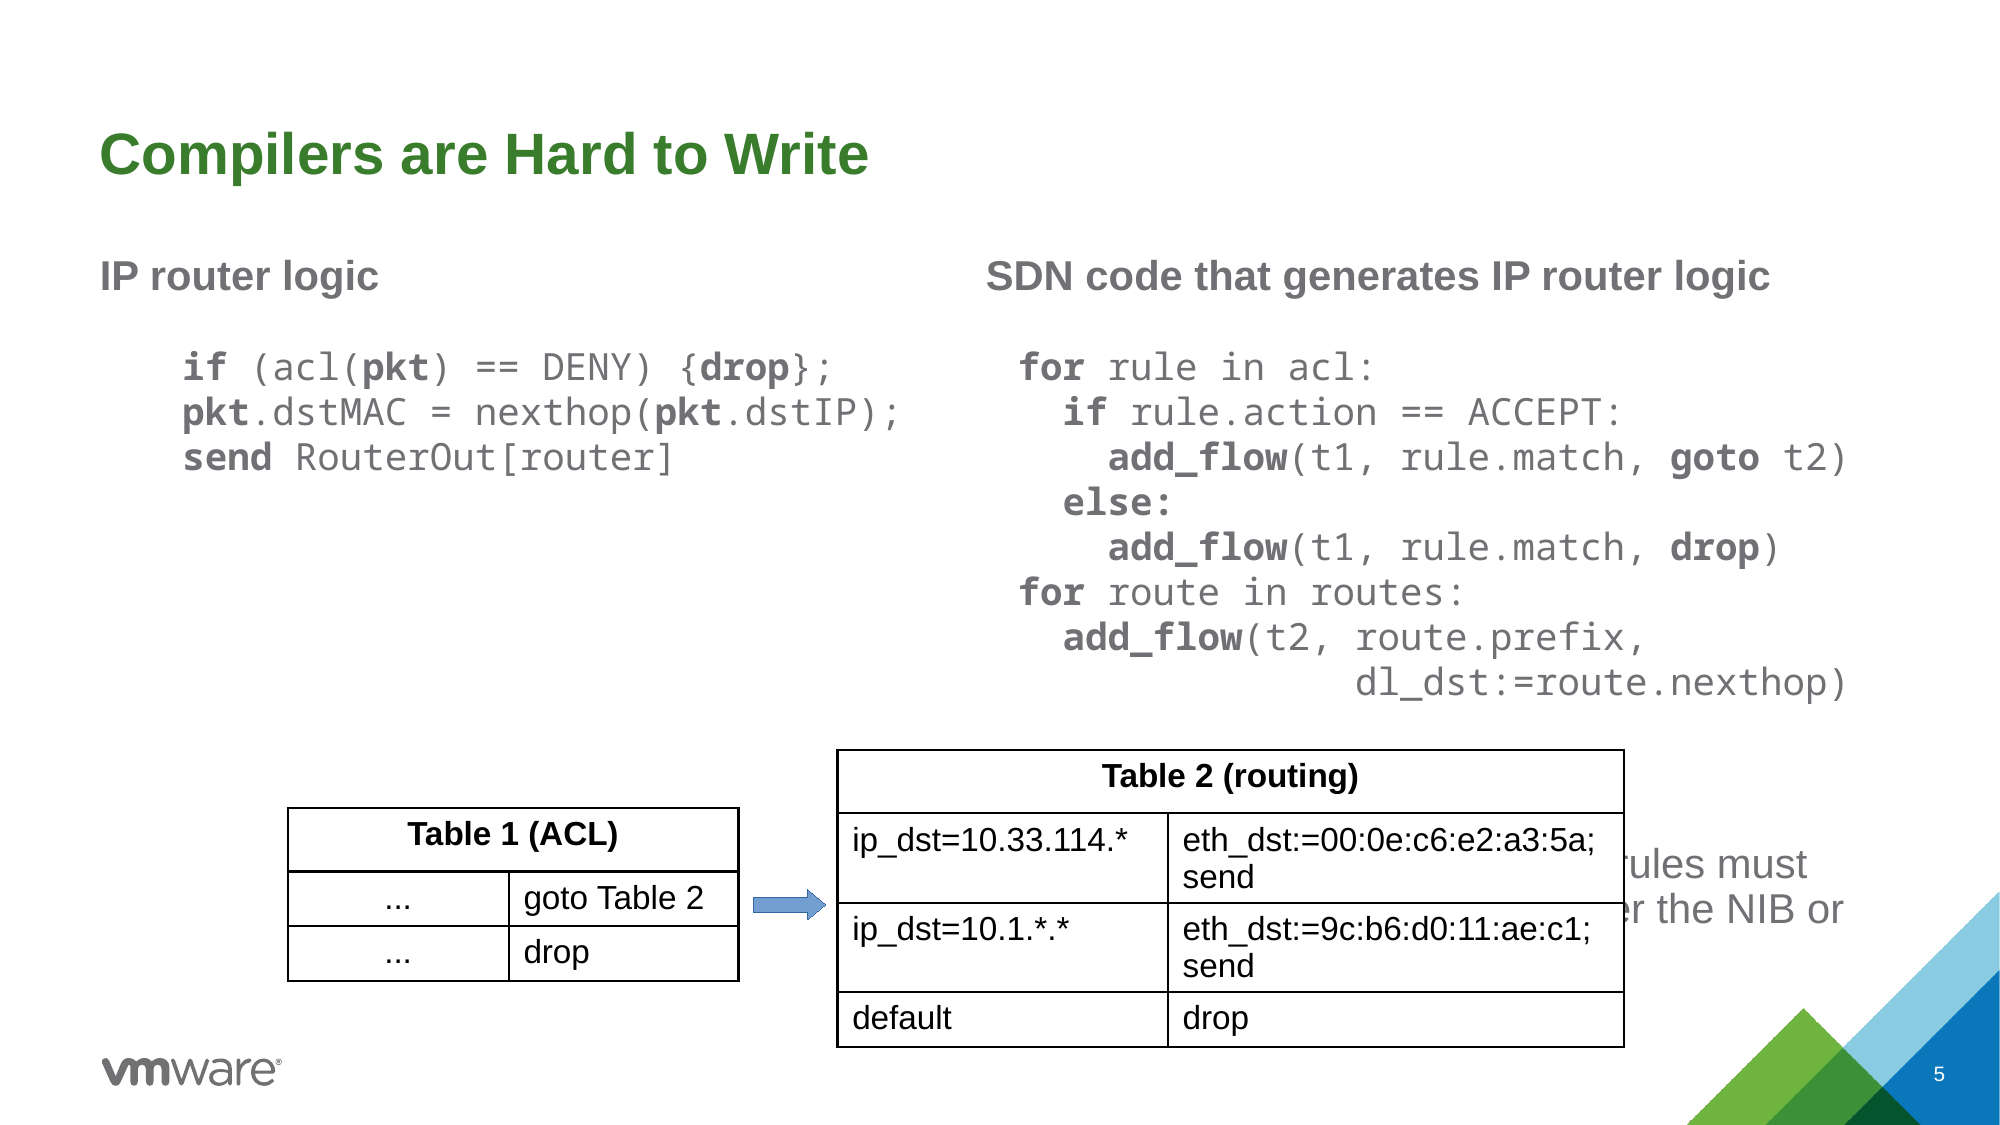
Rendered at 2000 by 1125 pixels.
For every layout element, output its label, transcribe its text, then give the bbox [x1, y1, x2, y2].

list if (acl(pkt) == DENY) {drop}; pkt.dstMAC = nexthop(pkt.dstIP); send RouterOut[router] [99, 343, 960, 1106]
table_cell default [839, 993, 1167, 1046]
table_cell ... [289, 873, 508, 925]
table_header Table 2 (routing) [839, 751, 1623, 812]
table_cell drop [1169, 993, 1623, 1046]
table_cell goto Table 2 [510, 873, 737, 925]
table_cell drop [510, 927, 737, 980]
list To make things worse, OpenFlow rules must be updated incrementally whenever the NIB or the configuration DB changes. [1625, 815, 1846, 1006]
list IP router logic [99, 224, 960, 330]
table_cell eth_dst:=9c:b6:d0:11:ae:c1; send [1169, 904, 1623, 991]
table_header Table 1 (ACL) [289, 809, 737, 870]
table_cell ... [289, 927, 508, 980]
table_cell ip_dst=10.33.114.* [839, 814, 1167, 902]
slide_number [1902, 1060, 1977, 1085]
picture [1674, 887, 2000, 1125]
list for rule in acl: if rule.action == ACCEPT: add_flow(t1, rule.match, goto t2) else: add_flow(t1, rule.match, drop) for route in routes: add_flow(t2, route.prefix, dl_dst:=route.nexthop) [979, 343, 1951, 796]
table_cell ip_dst=10.1.*.* [839, 904, 1167, 991]
table_cell eth_dst:=00:0e:c6:e2:a3:5a; send [1169, 814, 1623, 902]
list SDN code that generates IP router logic [985, 224, 1846, 330]
title Compilers are Hard to Write [99, 54, 1900, 188]
text_box [753, 889, 826, 920]
